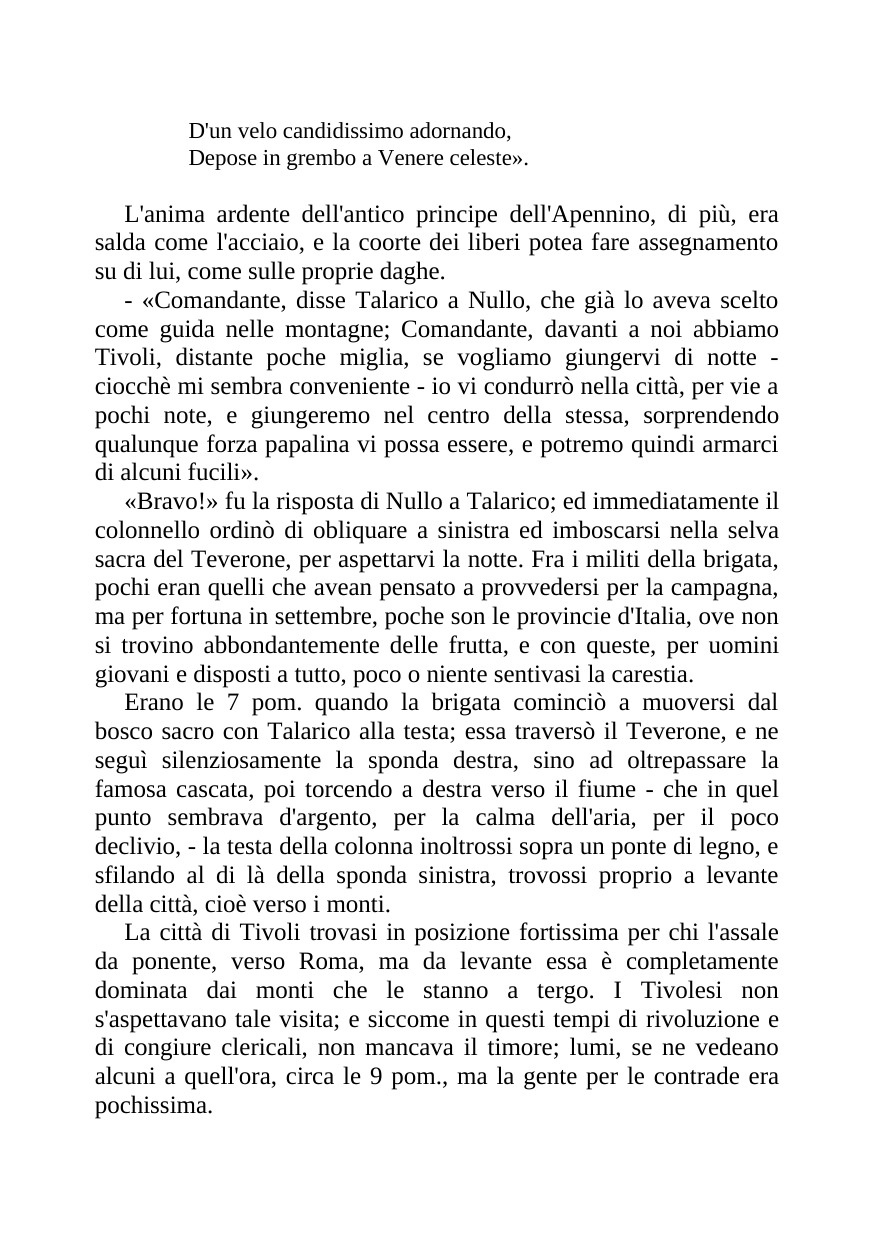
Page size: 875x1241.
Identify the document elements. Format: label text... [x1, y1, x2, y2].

text Depose in grembo a Venere celeste». [188, 144, 779, 170]
text Erano le 7 pom. quando la brigata cominciò a muoversi dal bosco sacro con Talarico alla testa; essa traversò il Teverone, e ne seguì silenziosamente la sponda destra, sino ad oltrepassare la famosa cascata, poi torcendo a destra verso il fiume - che in quel punto sembrava d'argento, per la calma dell'aria, per il poco declivio, - la testa della colonna inoltrossi sopra un ponte di legno, e sfilando al di là della sponda sinistra, trovossi proprio a levante della città, cioè verso i monti. [94, 687, 779, 917]
text D'un velo candidissimo adornando, [188, 117, 779, 144]
text «Bravo!» fu la risposta di Nullo a Talarico; ed immediatamente il colonnello ordinò di obliquare a sinistra ed imboscarsi nella selva sacra del Teverone, per aspettarvi la notte. Fra i militi della brigata, pochi eran quelli che avean pensato a provvedersi per la campagna, ma per fortuna in settembre, poche son le provincie d'Italia, ove non si trovino abbondantemente delle frutta, e con queste, per uomini giovani e disposti a tutto, poco o niente sentivasi la carestia. [94, 486, 779, 687]
text L'anima ardente dell'antico principe dell'Apennino, di più, era salda come l'acciaio, e la coorte dei liberi potea fare assegnamento su di lui, come sulle proprie daghe. [94, 199, 779, 285]
text - «Comandante, disse Talarico a Nullo, che già lo aveva scelto come guida nelle montagne; Comandante, davanti a noi abbiamo Tivoli, distante poche miglia, se vogliamo giungervi di notte - ciocchè mi sembra conveniente - io vi condurrò nella città, per vie a pochi note, e giungeremo nel centro della stessa, sorprendendo qualunque forza papalina vi possa essere, e potremo quindi armarci di alcuni fucili». [94, 285, 779, 486]
text La città di Tivoli trovasi in posizione fortissima per chi l'assale da ponente, verso Roma, ma da levante essa è completamente dominata dai monti che le stanno a tergo. I Tivolesi non s'aspettavano tale visita; e siccome in questi tempi di rivoluzione e di congiure clericali, non mancava il timore; lumi, se ne vedeano alcuni a quell'ora, circa le 9 pom., ma la gente per le contrade era pochissima. [94, 917, 779, 1119]
